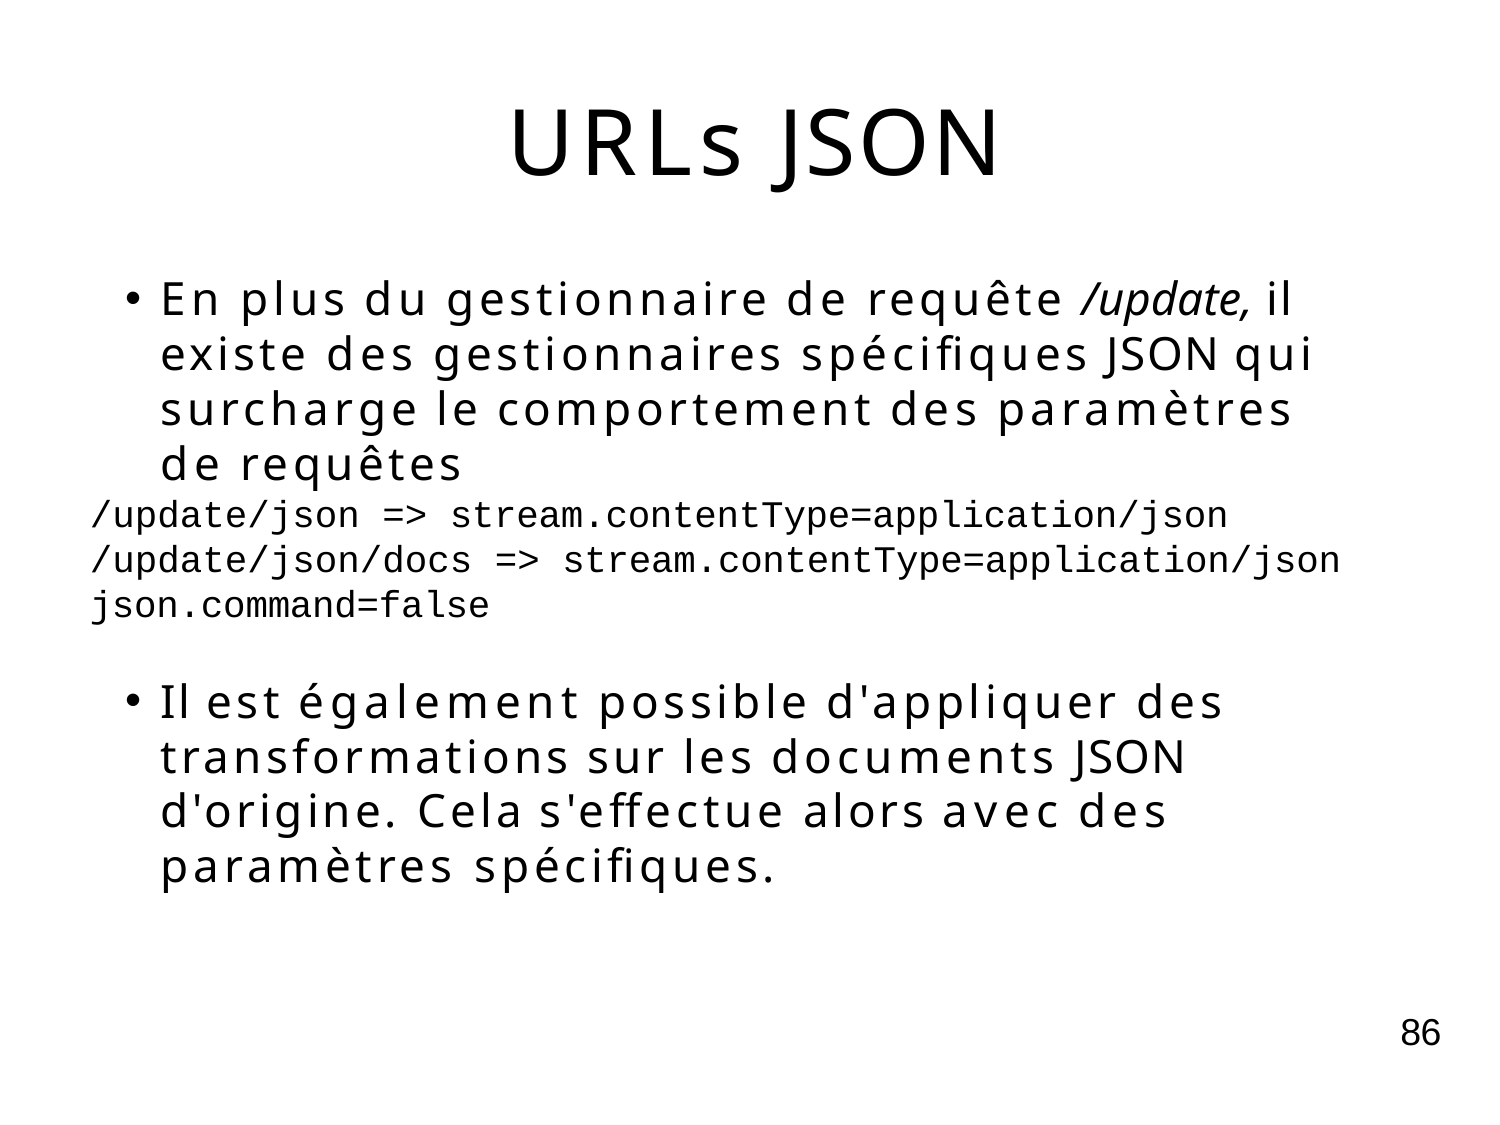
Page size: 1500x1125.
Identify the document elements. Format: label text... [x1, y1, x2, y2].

text_box En plus du gestionnaire de requête /update, il existe des gestionnaires spécifiques JSON qui surcharge le comportement des paramètres de requêtes /update/json => stream.contentType=application/json /update/json/docs => stream.contentType=application/json json.command=false Il est également possible d'appliquer des transformations sur les documents JSON d'origine. Cela s'effectue alors avec des paramètres spécifiques. [87, 267, 1364, 893]
title URLs JSON [87, 26, 1413, 272]
slide_number 86 [1373, 1009, 1451, 1125]
